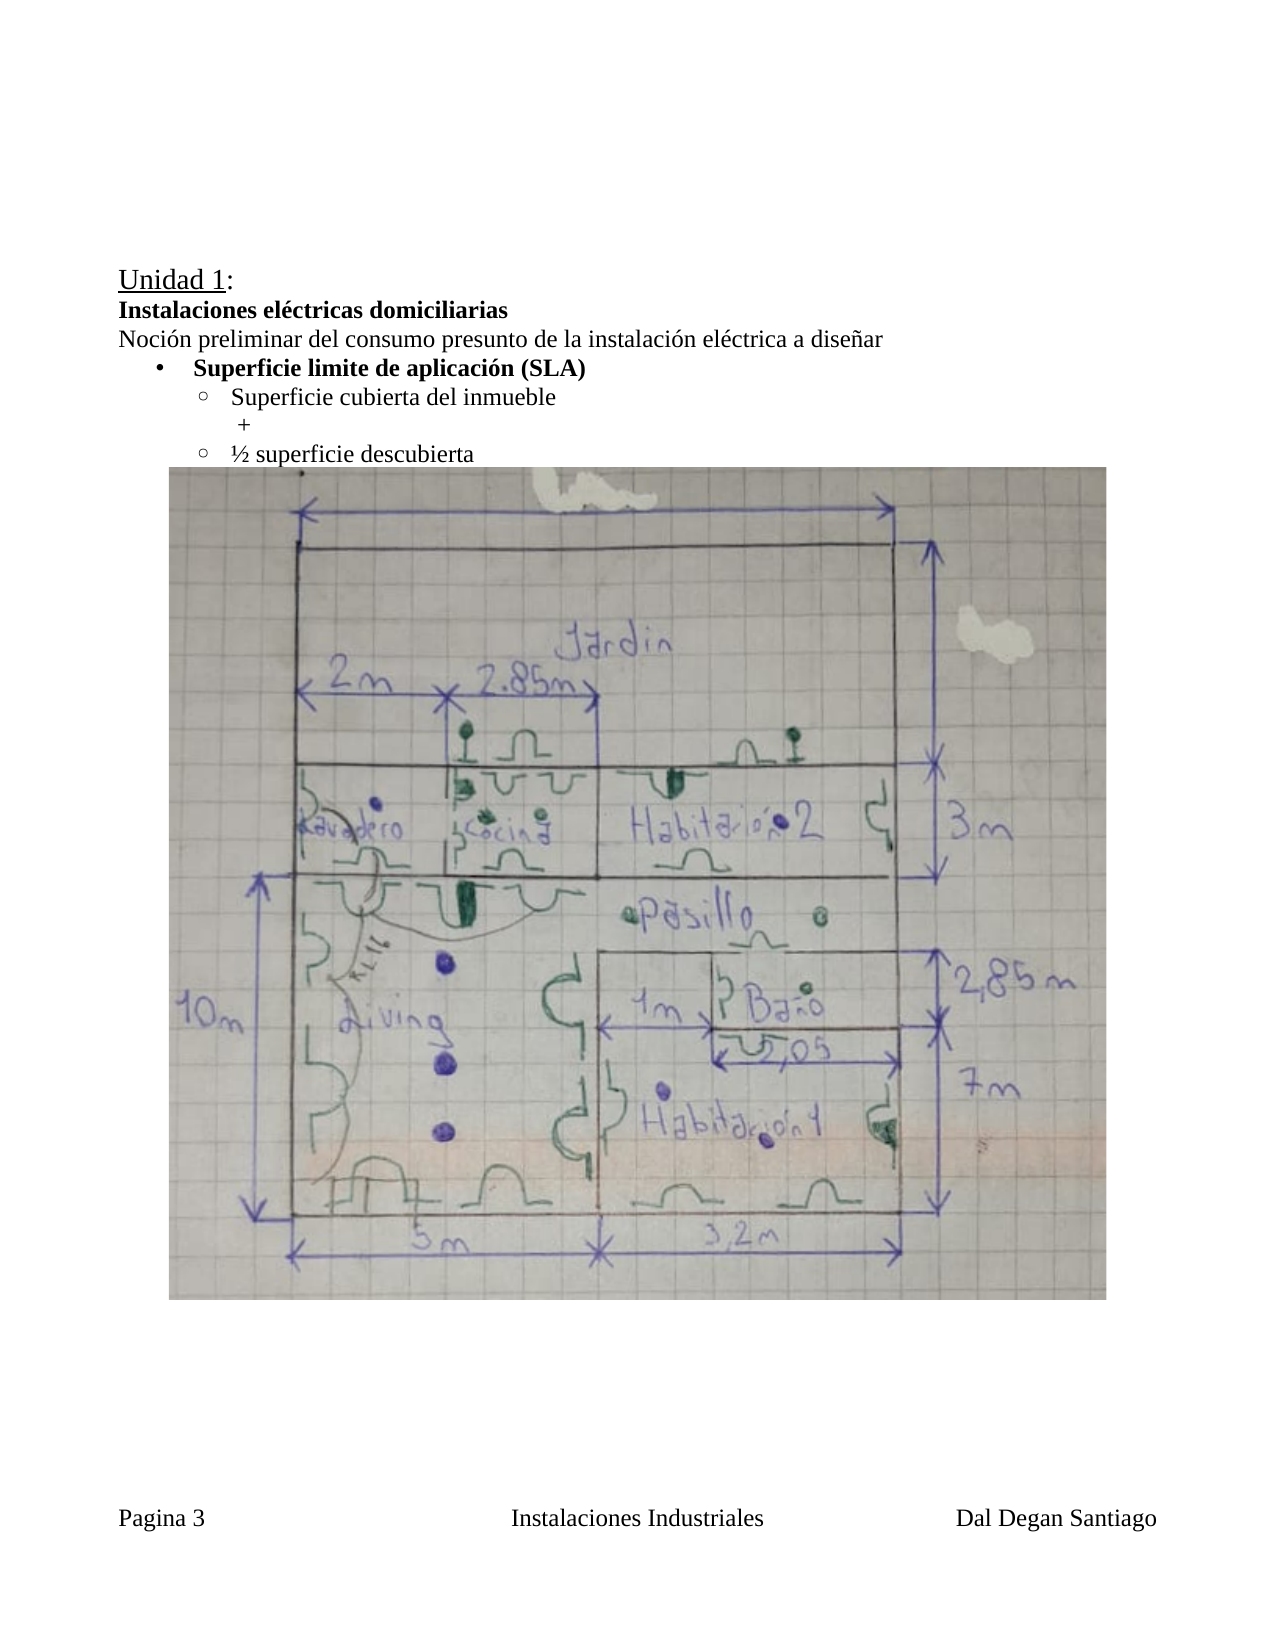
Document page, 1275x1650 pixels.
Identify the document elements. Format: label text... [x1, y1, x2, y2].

list Superficie cubierta del inmueble + [193, 382, 1157, 439]
picture [168, 467, 1107, 1300]
list ½ superficie descubierta [193, 439, 1157, 468]
list Superficie limite de aplicación (SLA) [156, 353, 1157, 382]
text Noción preliminar del consumo presunto de la instalación eléctrica a diseñar [118, 324, 1157, 353]
text Unidad 1: [118, 262, 1157, 295]
text Instalaciones eléctricas domiciliarias [118, 295, 1157, 324]
